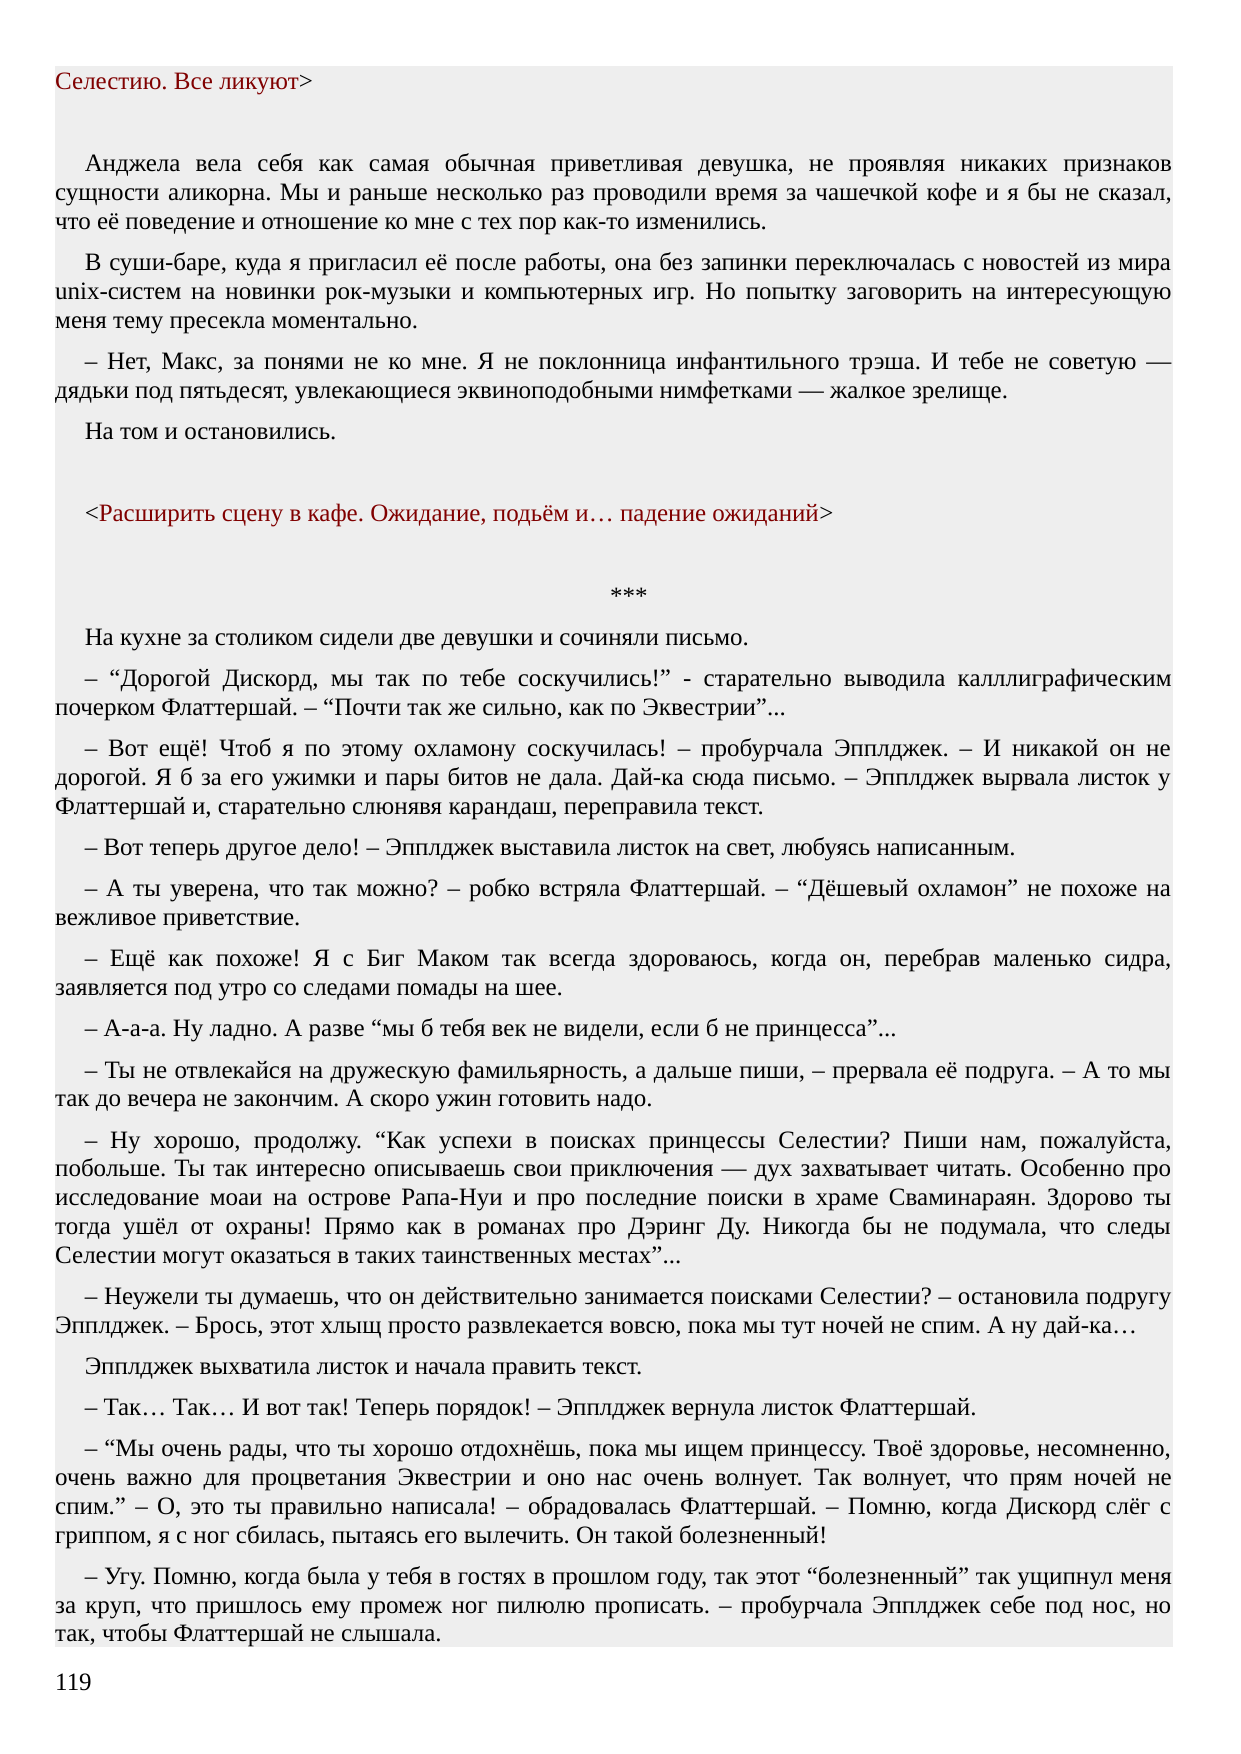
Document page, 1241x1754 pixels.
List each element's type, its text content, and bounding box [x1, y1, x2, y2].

text – Ну хорошо, продолжу. “Как успехи в поисках принцессы Селестии? Пиши нам, пожалуйста, побольше. Ты так интересно описываешь свои приключения — дух захватывает читать. Особенно про исследование моаи на острове Рапа-Нуи и про последние поиски в храме Сваминараян. Здорово ты тогда ушёл от охраны! Прямо как в романах про Дэринг Ду. Никогда бы не подумала, что следы Селестии могут оказаться в таких таинственных местах”... [55, 1125, 1173, 1268]
text – Ещё как похоже! Я с Биг Маком так всегда здороваюсь, когда он, перебрав маленько сидра, заявляется под утро со следами помады на шее. [55, 943, 1173, 1001]
text На том и остановились. [55, 416, 1173, 445]
text – Так… Так… И вот так! Теперь порядок! – Эпплджек вернула листок Флаттершай. [55, 1392, 1173, 1421]
text *** [55, 581, 1173, 610]
text – А ты уверена, что так можно? – робко встряла Флаттершай. – “Дёшевый охламон” не похоже на вежливое приветствие. [55, 873, 1173, 931]
text В суши-баре, куда я пригласил её после работы, она без запинки переключалась с новостей из мира unix-систем на новинки рок-музыки и компьютерных игр. Но попытку заговорить на интересующую меня тему пресекла моментально. [55, 247, 1173, 333]
text – Ты не отвлекайся на дружескую фамильярность, а дальше пиши, – прервала её подруга. – А то мы так до вечера не закончим. А скоро ужин готовить надо. [55, 1055, 1173, 1112]
text – Вот теперь другое дело! – Эпплджек выставила листок на свет, любуясь написанным. [55, 832, 1173, 861]
text – “Мы очень рады, что ты хорошо отдохнёшь, пока мы ищем принцессу. Твоё здоровье, несомненно, очень важно для процветания Эквестрии и оно нас очень волнует. Так волнует, что прям ночей не спим.” – О, это ты правильно написала! – обрадовалась Флаттершай. – Помню, когда Дискорд слёг с гриппом, я с ног сбилась, пытаясь его вылечить. Он такой болезненный! [55, 1433, 1173, 1548]
text – Вот ещё! Чтоб я по этому охламону соскучилась! – пробурчала Эпплджек. – И никакой он не дорогой. Я б за его ужимки и пары битов не дала. Дай-ка сюда письмо. – Эпплджек вырвала листок у Флаттершай и, старательно слюнявя карандаш, переправила текст. [55, 733, 1173, 820]
text Эпплджек выхватила листок и начала править текст. [55, 1351, 1173, 1380]
text – Угу. Помню, когда была у тебя в гостях в прошлом году, так этот “болезненный” так ущипнул меня за круп, что пришлось ему промеж ног пилюлю прописать. – пробурчала Эпплджек себе под нос, но так, чтобы Флаттершай не слышала. [55, 1561, 1173, 1647]
text Анджела вела себя как самая обычная приветливая девушка, не проявляя никаких признаков сущности аликорна. Мы и раньше несколько раз проводили время за чашечкой кофе и я бы не сказал, что её поведение и отношение ко мне с тех пор как-то изменились. [55, 148, 1173, 235]
text – Нет, Макс, за понями не ко мне. Я не поклонница инфантильного трэша. И тебе не советую — дядьки под пятьдесят, увлекающиеся эквиноподобными нимфетками — жалкое зрелище. [55, 346, 1173, 403]
text – А-а-а. Ну ладно. А разве “мы б тебя век не видели, если б не принцесса”... [55, 1013, 1173, 1042]
text На кухне за столиком сидели две девушки и сочиняли письмо. [55, 622, 1173, 651]
text – “Дорогой Дискорд, мы так по тебе соскучились!” - старательно выводила калллиграфическим почерком Флаттершай. – “Почти так же сильно, как по Эквестрии”... [55, 663, 1173, 721]
text – Неужели ты думаешь, что он действительно занимается поисками Селестии? – остановила подругу Эпплджек. – Брось, этот хлыщ просто развлекается вовсю, пока мы тут ночей не спим. А ну дай-ка… [55, 1281, 1173, 1338]
text <Расширить сцену в кафе. Ожидание, подьём и… падение ожиданий> [55, 498, 1173, 527]
text Селестию. Все ликуют> [55, 66, 1173, 95]
